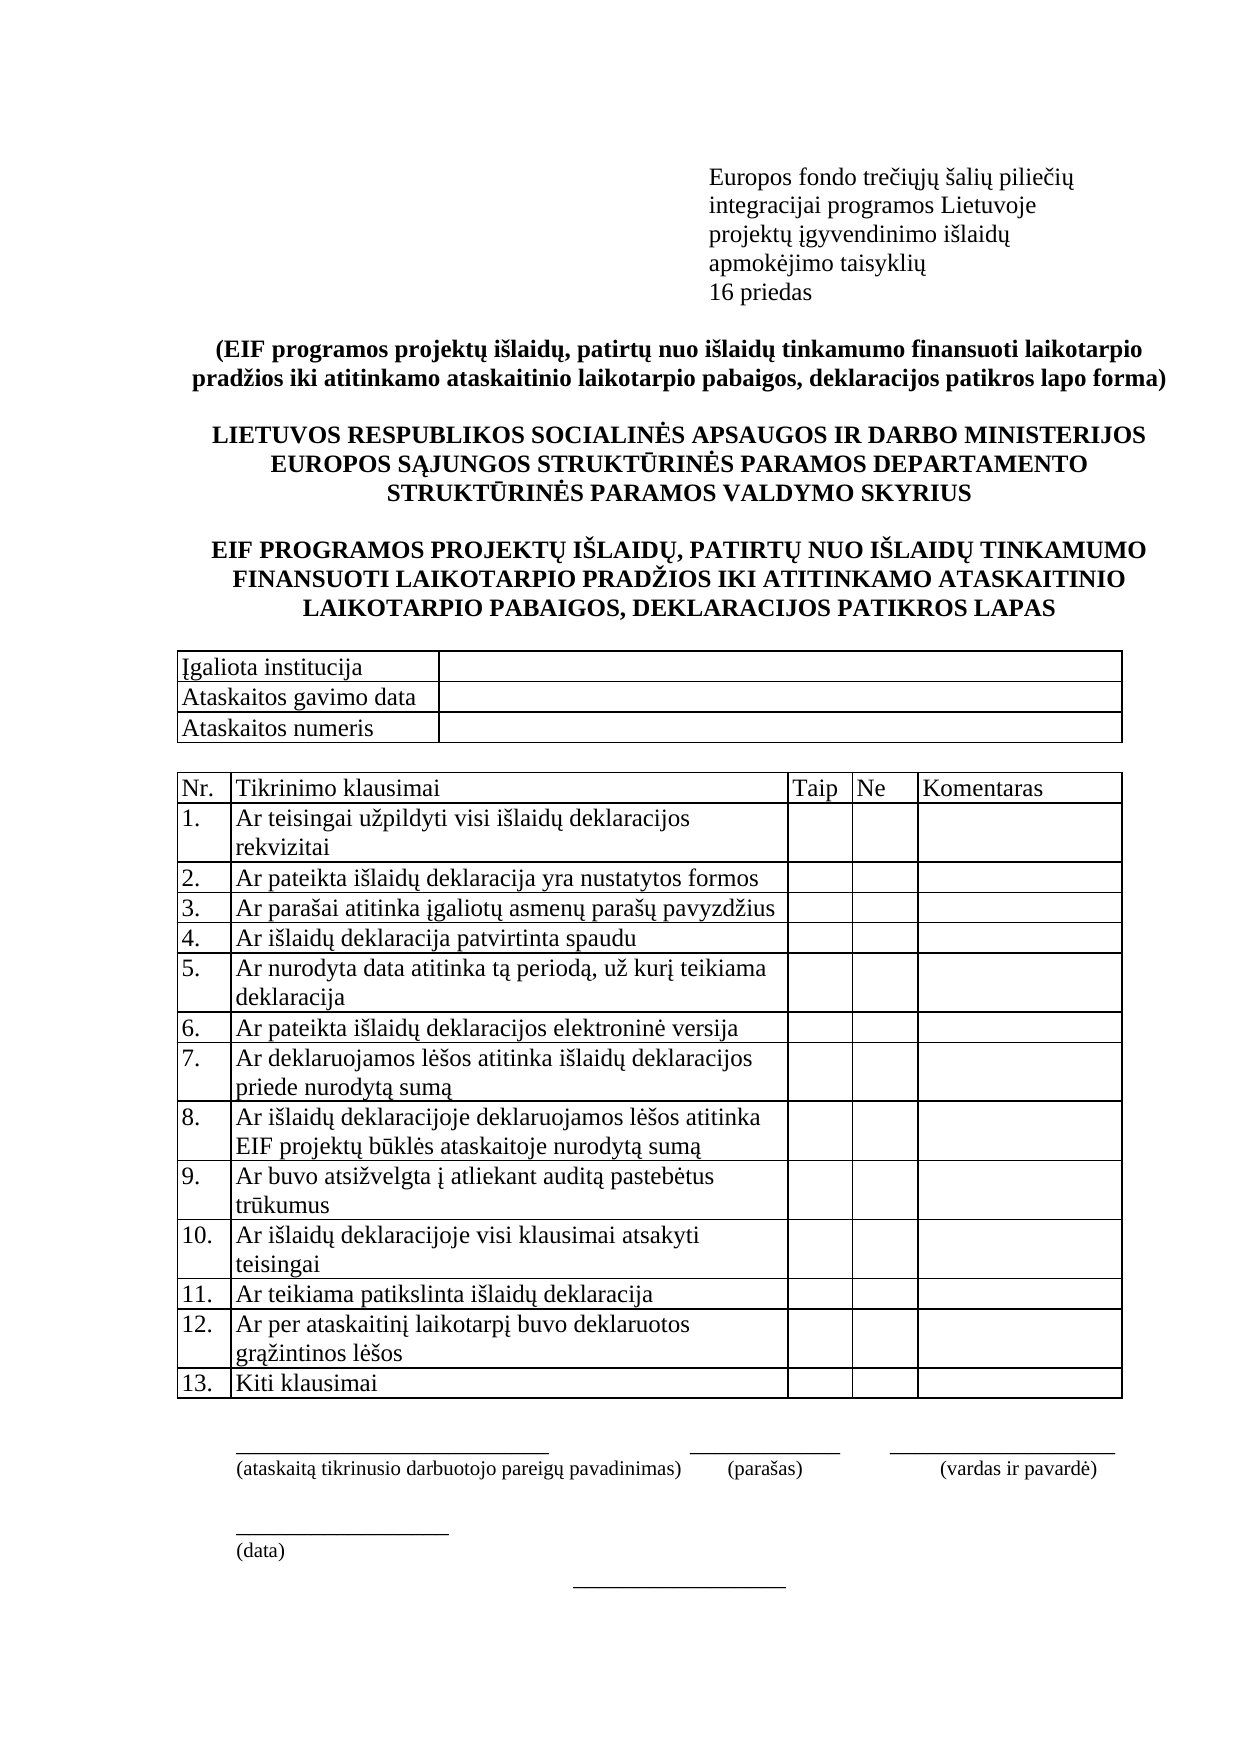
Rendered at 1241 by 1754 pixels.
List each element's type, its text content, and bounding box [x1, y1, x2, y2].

text _________________ [177, 1509, 1181, 1538]
table_cell [789, 804, 852, 861]
table_cell 13. [178, 1369, 230, 1397]
table_header Tikrinimo klausimai [232, 773, 787, 802]
table_cell [919, 1043, 1121, 1100]
table_cell 3. [178, 893, 230, 922]
table_cell [853, 1369, 917, 1397]
text (EIF programos projektų išlaidų, patirtų nuo išlaidų tinkamumo finansuoti laikotarpio pradžios iki atitinkamo ataskaitinio laikotarpio pabaigos, deklaracijos patikros lapo forma) [177, 334, 1181, 392]
table_cell Ar parašai atitinka įgaliotų asmenų parašų pavyzdžius [232, 893, 787, 922]
table_cell 11. [178, 1279, 230, 1308]
table_cell [853, 1279, 917, 1308]
table_cell 10. [178, 1220, 230, 1278]
table_cell [853, 954, 917, 1011]
table_cell [919, 923, 1121, 952]
table_header Komentaras [919, 773, 1121, 802]
table_cell Ataskaitos gavimo data [178, 682, 438, 711]
table_cell Kiti klausimai [232, 1369, 787, 1397]
table_cell [853, 1043, 917, 1100]
table_cell Ar išlaidų deklaracija patvirtinta spaudu [232, 923, 787, 952]
table_cell Ar teisingai užpildyti visi išlaidų deklaracijos rekvizitai [232, 804, 787, 861]
table_cell [919, 893, 1121, 922]
table_cell Ar išlaidų deklaracijoje visi klausimai atsakyti teisingai [232, 1220, 787, 1278]
table_cell [789, 1220, 852, 1278]
table_cell [853, 923, 917, 952]
table_cell 9. [178, 1161, 230, 1218]
table_cell Ar išlaidų deklaracijoje deklaruojamos lėšos atitinka EIF projektų būklės ataskaitoje nurodytą sumą [232, 1102, 787, 1159]
text (ataskaitą tikrinusio darbuotojo pareigų pavadinimas) (parašas) (vardas ir pavardė) [177, 1456, 1181, 1480]
text Europos fondo trečiųjų šalių piliečių [177, 162, 1181, 190]
table_cell [853, 1102, 917, 1159]
table_cell [919, 804, 1121, 861]
table_cell Ar per ataskaitinį laikotarpį buvo deklaruotos grąžintinos lėšos [232, 1310, 787, 1367]
table_cell [919, 1369, 1121, 1397]
table_cell [853, 1013, 917, 1041]
table_cell [919, 1279, 1121, 1308]
table_cell [919, 1102, 1121, 1159]
table_cell [919, 954, 1121, 1011]
table_cell [789, 1369, 852, 1397]
table_cell [853, 893, 917, 922]
table_cell [789, 1013, 852, 1041]
table_cell [789, 1310, 852, 1367]
text integracijai programos Lietuvoje [177, 190, 1181, 219]
table_cell [919, 1310, 1121, 1367]
table_cell [789, 923, 852, 952]
table_cell [853, 804, 917, 861]
table_cell 8. [178, 1102, 230, 1159]
table_cell [789, 1102, 852, 1159]
table_cell 6. [178, 1013, 230, 1041]
table_cell [440, 713, 1121, 741]
table_cell [440, 682, 1121, 711]
table_cell Ar pateikta išlaidų deklaracija yra nustatytos formos [232, 863, 787, 891]
text 16 priedas [177, 277, 1181, 305]
table_cell Ar nurodyta data atitinka tą periodą, už kurį teikiama deklaracija [232, 954, 787, 1011]
table_cell 7. [178, 1043, 230, 1100]
table_header Ne [853, 773, 917, 802]
table_header Įgaliota institucija [178, 652, 438, 681]
table_cell [789, 1279, 852, 1308]
table_cell Ataskaitos numeris [178, 713, 438, 741]
table_cell [919, 1013, 1121, 1041]
table_cell [789, 863, 852, 891]
text projektų įgyvendinimo išlaidų [177, 219, 1181, 248]
table_cell 5. [178, 954, 230, 1011]
table_cell 2. [178, 863, 230, 891]
text (data) [177, 1538, 1181, 1562]
text _________________________ ____________ __________________ [177, 1428, 1181, 1456]
table_cell [853, 1220, 917, 1278]
table_cell 12. [178, 1310, 230, 1367]
table_cell [919, 1220, 1121, 1278]
table_cell 1. [178, 804, 230, 861]
table_header Taip [789, 773, 852, 802]
table_cell Ar teikiama patikslinta išlaidų deklaracija [232, 1279, 787, 1308]
table_cell [789, 1043, 852, 1100]
table_cell [789, 1161, 852, 1218]
text LIETUVOS RESPUBLIKOS SOCIALINĖS APSAUGOS IR DARBO MINISTERIJOS EUROPOS SĄJUNGOS STRUKTŪRINĖS PARAMOS DEPARTAMENTO STRUKTŪRINĖS PARAMOS VALDYMO SKYRIUS [177, 420, 1181, 507]
table_header Nr. [178, 773, 230, 802]
table_cell [853, 863, 917, 891]
table_cell 4. [178, 923, 230, 952]
table_cell Ar buvo atsižvelgta į atliekant auditą pastebėtus trūkumus [232, 1161, 787, 1218]
text EIF PROGRAMOS PROJEKTŲ IŠLAIDŲ, PATIRTŲ NUO IŠLAIDŲ TINKAMUMO FINANSUOTI LAIKOTARPIO PRADŽIOS IKI ATITINKAMO ATASKAITINIO LAIKOTARPIO PABAIGOS, DEKLARACIJOS PATIKROS LAPAS [177, 535, 1181, 622]
table_cell [853, 1161, 917, 1218]
table_cell [919, 863, 1121, 891]
table_cell [853, 1310, 917, 1367]
text apmokėjimo taisyklių [177, 248, 1181, 277]
table_cell Ar deklaruojamos lėšos atitinka išlaidų deklaracijos priede nurodytą sumą [232, 1043, 787, 1100]
table_cell [919, 1161, 1121, 1218]
table_header [440, 652, 1121, 681]
table_cell [789, 893, 852, 922]
table_cell Ar pateikta išlaidų deklaracijos elektroninė versija [232, 1013, 787, 1041]
table_cell [789, 954, 852, 1011]
text _________________ [177, 1562, 1181, 1591]
